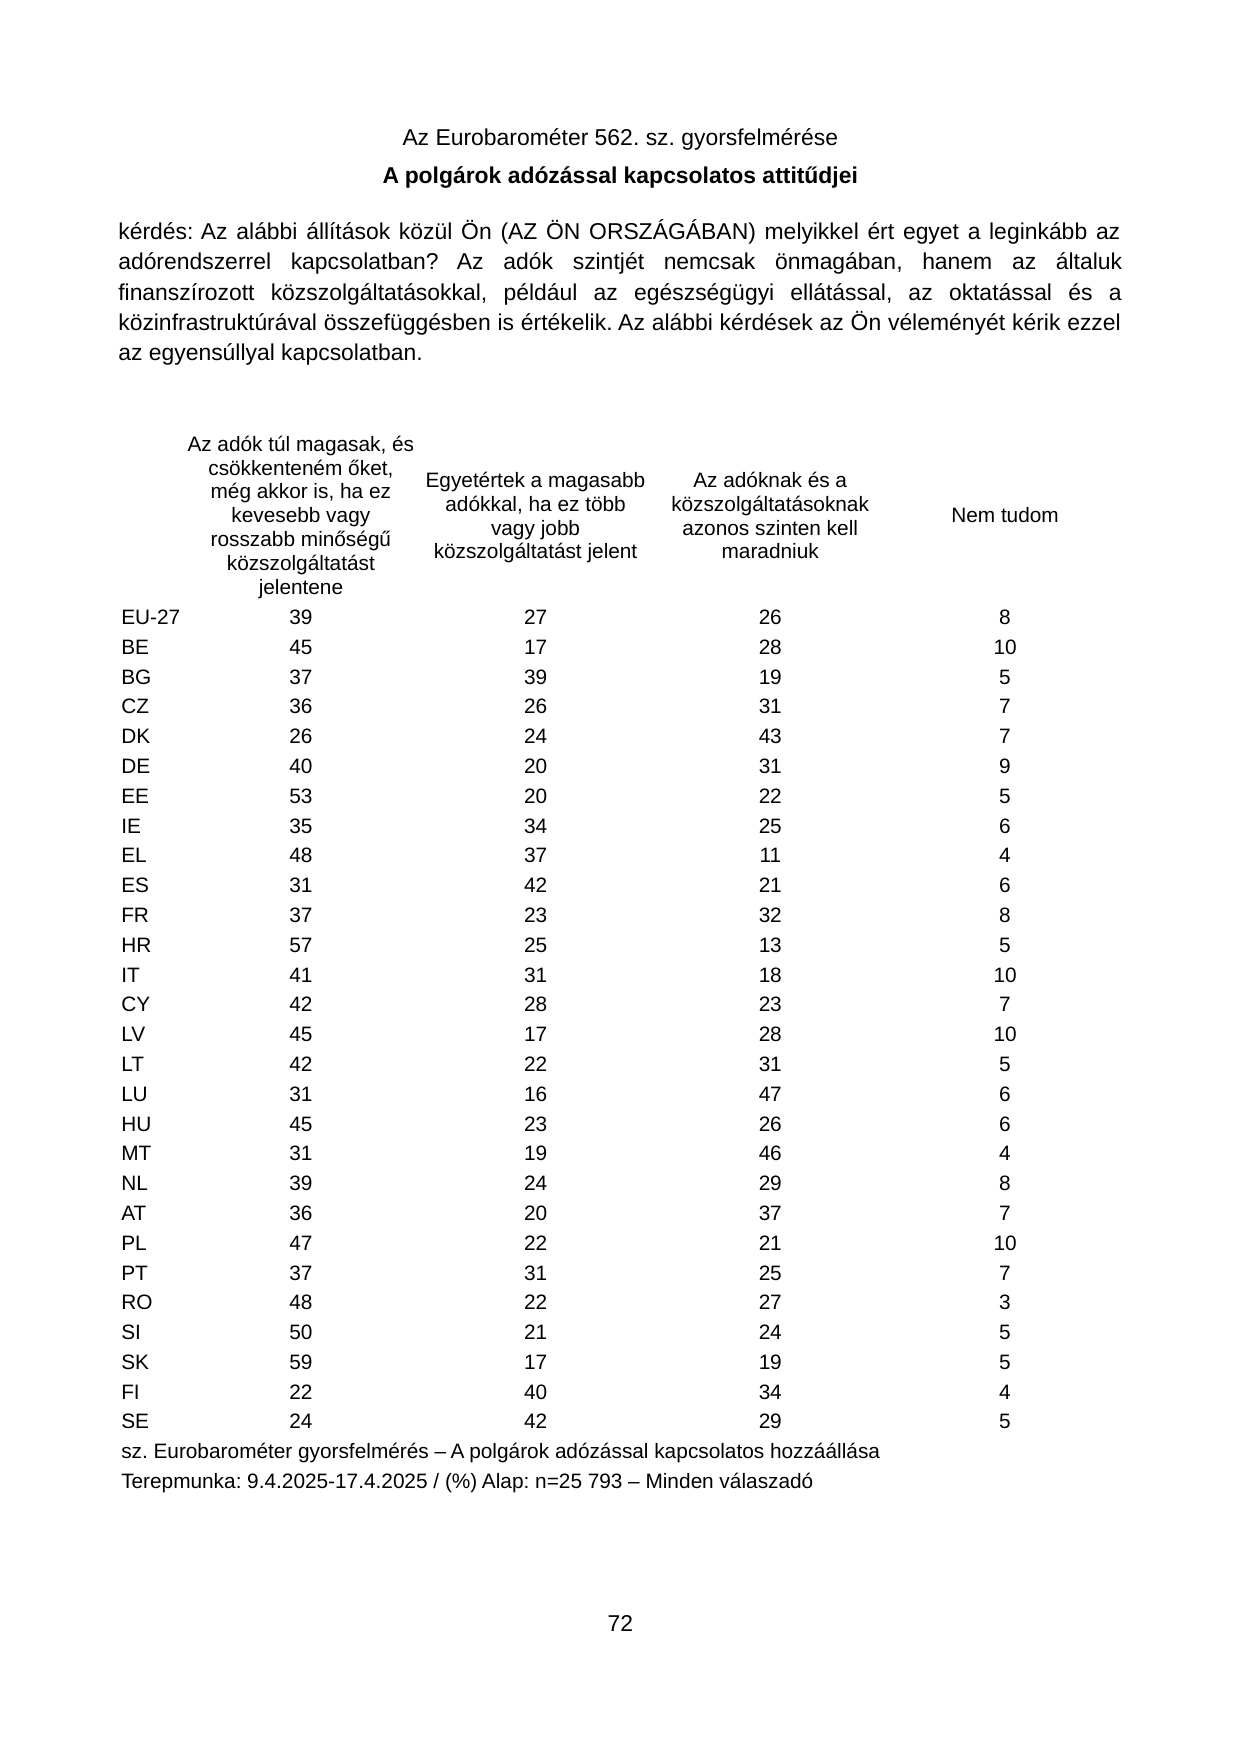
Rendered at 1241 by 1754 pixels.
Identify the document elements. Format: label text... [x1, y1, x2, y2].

table_cell 42 [183, 1049, 418, 1079]
table_cell PL [118, 1228, 183, 1257]
table_cell 39 [418, 662, 653, 691]
table_cell 6 [888, 811, 1122, 840]
table_header Az adóknak és a közszolgáltatásoknak azonos szinten kell maradniuk [653, 429, 887, 602]
table_cell HU [118, 1109, 183, 1138]
table_cell 42 [418, 870, 653, 900]
table_cell EE [118, 781, 183, 811]
table_cell 57 [183, 930, 418, 959]
table_header Az adók túl magasak, és csökkenteném őket, még akkor is, ha ez kevesebb vagy rosszabb minőségű közszolgáltatást jelentene [183, 429, 418, 602]
table_cell 17 [418, 1019, 653, 1049]
table_cell 40 [183, 751, 418, 781]
table_cell 20 [418, 781, 653, 811]
table_cell 10 [888, 1228, 1122, 1257]
table_cell 7 [888, 1258, 1122, 1287]
table_cell 31 [418, 960, 653, 989]
table_cell 22 [653, 781, 887, 811]
table_cell 28 [653, 632, 887, 662]
table_cell 10 [888, 960, 1122, 989]
table_cell 5 [888, 930, 1122, 959]
table_cell 7 [888, 721, 1122, 751]
table_cell 47 [183, 1228, 418, 1257]
table_cell 31 [653, 751, 887, 781]
table_cell 7 [888, 1198, 1122, 1228]
table_cell 22 [418, 1228, 653, 1257]
table_cell 45 [183, 1109, 418, 1138]
table_cell 46 [653, 1138, 887, 1168]
table_cell 24 [653, 1317, 887, 1347]
table_cell 48 [183, 1287, 418, 1317]
table_cell 53 [183, 781, 418, 811]
table_cell 11 [653, 840, 887, 870]
table_cell 31 [418, 1258, 653, 1287]
table_cell 6 [888, 1079, 1122, 1108]
table_cell 27 [653, 1287, 887, 1317]
table_cell 26 [418, 691, 653, 721]
table_cell 24 [418, 1168, 653, 1198]
table_cell 10 [888, 632, 1122, 662]
table_cell 29 [653, 1168, 887, 1198]
table_cell 25 [653, 1258, 887, 1287]
table_cell SK [118, 1347, 183, 1377]
table_cell 42 [183, 989, 418, 1019]
table_cell 35 [183, 811, 418, 840]
table_cell 13 [653, 930, 887, 959]
table_cell 7 [888, 989, 1122, 1019]
table_cell AT [118, 1198, 183, 1228]
table_cell 28 [418, 989, 653, 1019]
table_cell 41 [183, 960, 418, 989]
table_cell 19 [653, 662, 887, 691]
table_cell 6 [888, 870, 1122, 900]
table_cell 45 [183, 1019, 418, 1049]
table_cell 19 [653, 1347, 887, 1377]
table_cell sz. Eurobarométer gyorsfelmérés – A polgárok adózással kapcsolatos hozzáállása [118, 1436, 1122, 1466]
table_cell 34 [653, 1377, 887, 1406]
table_cell 22 [183, 1377, 418, 1406]
table_cell 34 [418, 811, 653, 840]
table_cell LT [118, 1049, 183, 1079]
table_cell 26 [653, 602, 887, 632]
table_cell FI [118, 1377, 183, 1406]
table_cell 48 [183, 840, 418, 870]
table_cell 21 [653, 870, 887, 900]
table_cell IE [118, 811, 183, 840]
table_cell 4 [888, 1138, 1122, 1168]
table_cell 27 [418, 602, 653, 632]
table_cell LV [118, 1019, 183, 1049]
table_cell 31 [653, 691, 887, 721]
table_cell 8 [888, 1168, 1122, 1198]
table_cell 22 [418, 1287, 653, 1317]
table_cell 17 [418, 632, 653, 662]
table_cell 26 [183, 721, 418, 751]
table_cell 36 [183, 691, 418, 721]
table_cell 43 [653, 721, 887, 751]
table_cell BE [118, 632, 183, 662]
table_cell 4 [888, 1377, 1122, 1406]
table_cell DE [118, 751, 183, 781]
table_cell 45 [183, 632, 418, 662]
table_cell 20 [418, 1198, 653, 1228]
table_cell 19 [418, 1138, 653, 1168]
table_cell 59 [183, 1347, 418, 1377]
table_cell 3 [888, 1287, 1122, 1317]
table_cell 37 [183, 662, 418, 691]
table_cell 5 [888, 1317, 1122, 1347]
text kérdés: Az alábbi állítások közül Ön (AZ ÖN ORSZÁGÁBAN) melyikkel ért egyet a leginkább az adórendszerrel kapcsolatban? Az adók szintjét nemcsak önmagában, hanem az általuk finanszírozott közszolgáltatásokkal, például az egészségügyi ellátással, az oktatással és a közinfrastruktúrával összefüggésben is értékelik. Az alábbi kérdések az Ön véleményét kérik ezzel az egyensúllyal kapcsolatban. [118, 218, 1122, 365]
table_cell 20 [418, 751, 653, 781]
table_cell 10 [888, 1019, 1122, 1049]
table_cell 21 [418, 1317, 653, 1347]
table_cell DK [118, 721, 183, 751]
table_cell 5 [888, 1406, 1122, 1436]
table_cell 17 [418, 1347, 653, 1377]
table_header [118, 429, 183, 602]
table_cell 32 [653, 900, 887, 930]
table_cell 39 [183, 602, 418, 632]
table_cell 37 [418, 840, 653, 870]
table_cell ES [118, 870, 183, 900]
table_cell 37 [653, 1198, 887, 1228]
table_cell 50 [183, 1317, 418, 1347]
table_cell EL [118, 840, 183, 870]
table_cell Terepmunka: 9.4.2025-17.4.2025 / (%) Alap: n=25 793 – Minden válaszadó [118, 1466, 1122, 1496]
table_cell 16 [418, 1079, 653, 1108]
table_cell 5 [888, 1347, 1122, 1377]
table_cell 5 [888, 781, 1122, 811]
table_cell 5 [888, 1049, 1122, 1079]
table_cell 21 [653, 1228, 887, 1257]
table_cell 25 [653, 811, 887, 840]
table_cell IT [118, 960, 183, 989]
table_cell 7 [888, 691, 1122, 721]
table_cell 23 [418, 900, 653, 930]
table_cell 8 [888, 900, 1122, 930]
table_cell PT [118, 1258, 183, 1287]
table_cell 31 [183, 870, 418, 900]
table_cell FR [118, 900, 183, 930]
table_cell NL [118, 1168, 183, 1198]
table_cell 36 [183, 1198, 418, 1228]
table_cell 23 [418, 1109, 653, 1138]
table_cell MT [118, 1138, 183, 1168]
table_cell LU [118, 1079, 183, 1108]
table_cell 22 [418, 1049, 653, 1079]
table_cell SE [118, 1406, 183, 1436]
table_cell 6 [888, 1109, 1122, 1138]
table_cell 29 [653, 1406, 887, 1436]
table_cell 39 [183, 1168, 418, 1198]
table_cell HR [118, 930, 183, 959]
table_cell BG [118, 662, 183, 691]
table_cell RO [118, 1287, 183, 1317]
table_cell 47 [653, 1079, 887, 1108]
table_cell 31 [653, 1049, 887, 1079]
table_cell SI [118, 1317, 183, 1347]
table_cell 37 [183, 1258, 418, 1287]
table_cell 4 [888, 840, 1122, 870]
table_cell 18 [653, 960, 887, 989]
table_cell 24 [183, 1406, 418, 1436]
table_cell 5 [888, 662, 1122, 691]
table_cell 8 [888, 602, 1122, 632]
table_cell 31 [183, 1079, 418, 1108]
table_cell 25 [418, 930, 653, 959]
table_cell 31 [183, 1138, 418, 1168]
table_cell 28 [653, 1019, 887, 1049]
table_header Egyetértek a magasabb adókkal, ha ez több vagy jobb közszolgáltatást jelent [418, 429, 653, 602]
table_cell 9 [888, 751, 1122, 781]
table_header Nem tudom [888, 429, 1122, 602]
table_cell EU-27 [118, 602, 183, 632]
table_cell CY [118, 989, 183, 1019]
table_cell 37 [183, 900, 418, 930]
table_cell 24 [418, 721, 653, 751]
table_cell 42 [418, 1406, 653, 1436]
table_cell CZ [118, 691, 183, 721]
table_cell 26 [653, 1109, 887, 1138]
table_cell 40 [418, 1377, 653, 1406]
table_cell 23 [653, 989, 887, 1019]
